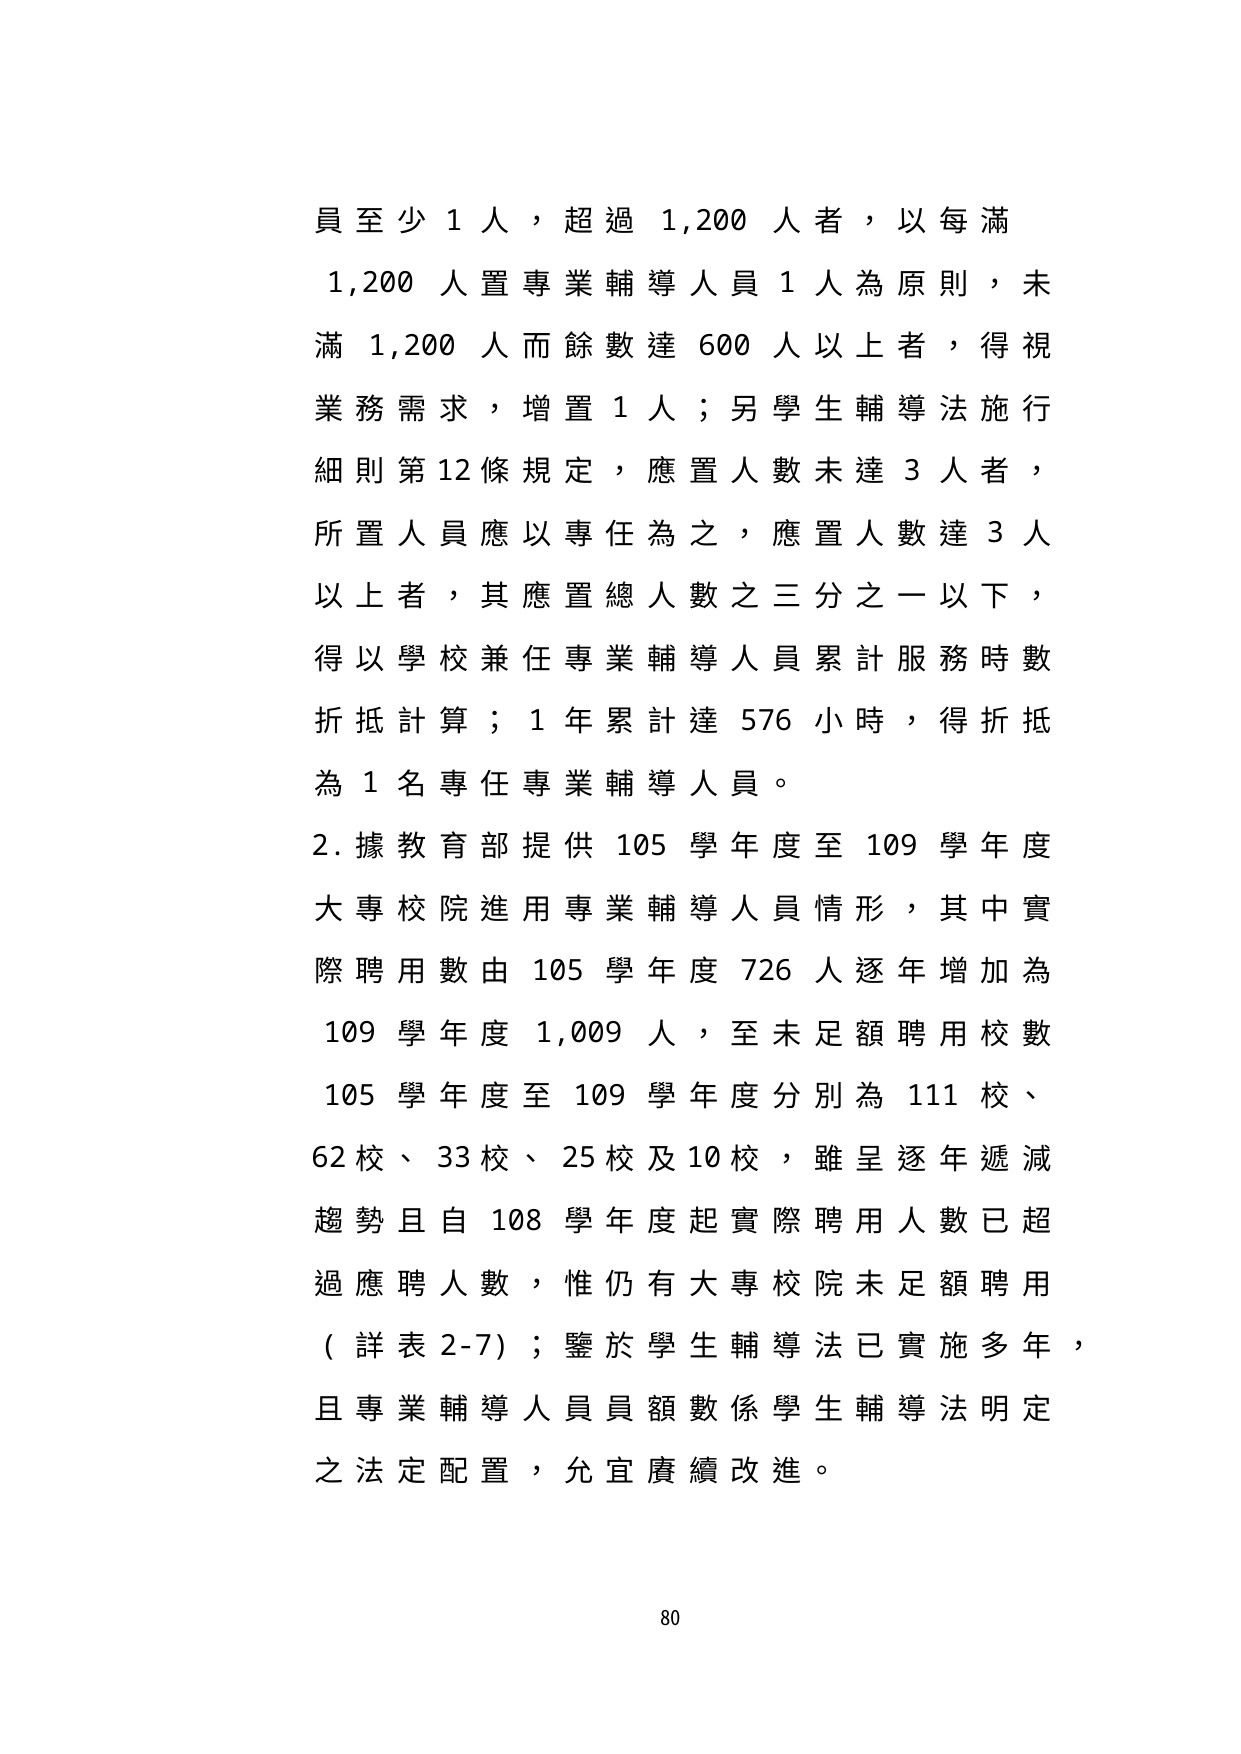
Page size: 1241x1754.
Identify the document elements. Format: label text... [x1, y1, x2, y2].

text 員至少1人，超過1,200人者，以每滿1,200人置專業輔導人員1人為原則，未滿1,200人而餘數達600人以上者，得視業務需求，增置1人；另學生輔導法施行細則第12條規定，應置人數未達3人者，所置人員應以專任為之，應置人數達3人以上者，其應置總人數之三分之一以下，得以學校兼任專業輔導人員累計服務時數折抵計算；1年累計達576小時，得折抵為1名專任專業輔導人員。 [271, 177, 1058, 802]
text 2.據教育部提供105學年度至109學年度大專校院進用專業輔導人員情形，其中實際聘用數由105學年度726人逐年增加為109學年度1,009人，至未足額聘用校數105學年度至109學年度分別為111校、62校、33校、25校及10校，雖呈逐年遞減趨勢且自108學年度起實際聘用人數已超過應聘人數，惟仍有大專校院未足額聘用(詳表2-7)；鑒於學生輔導法已實施多年，且專業輔導人員員額數係學生輔導法明定之法定配置，允宜賡續改進。 [271, 802, 1058, 1490]
